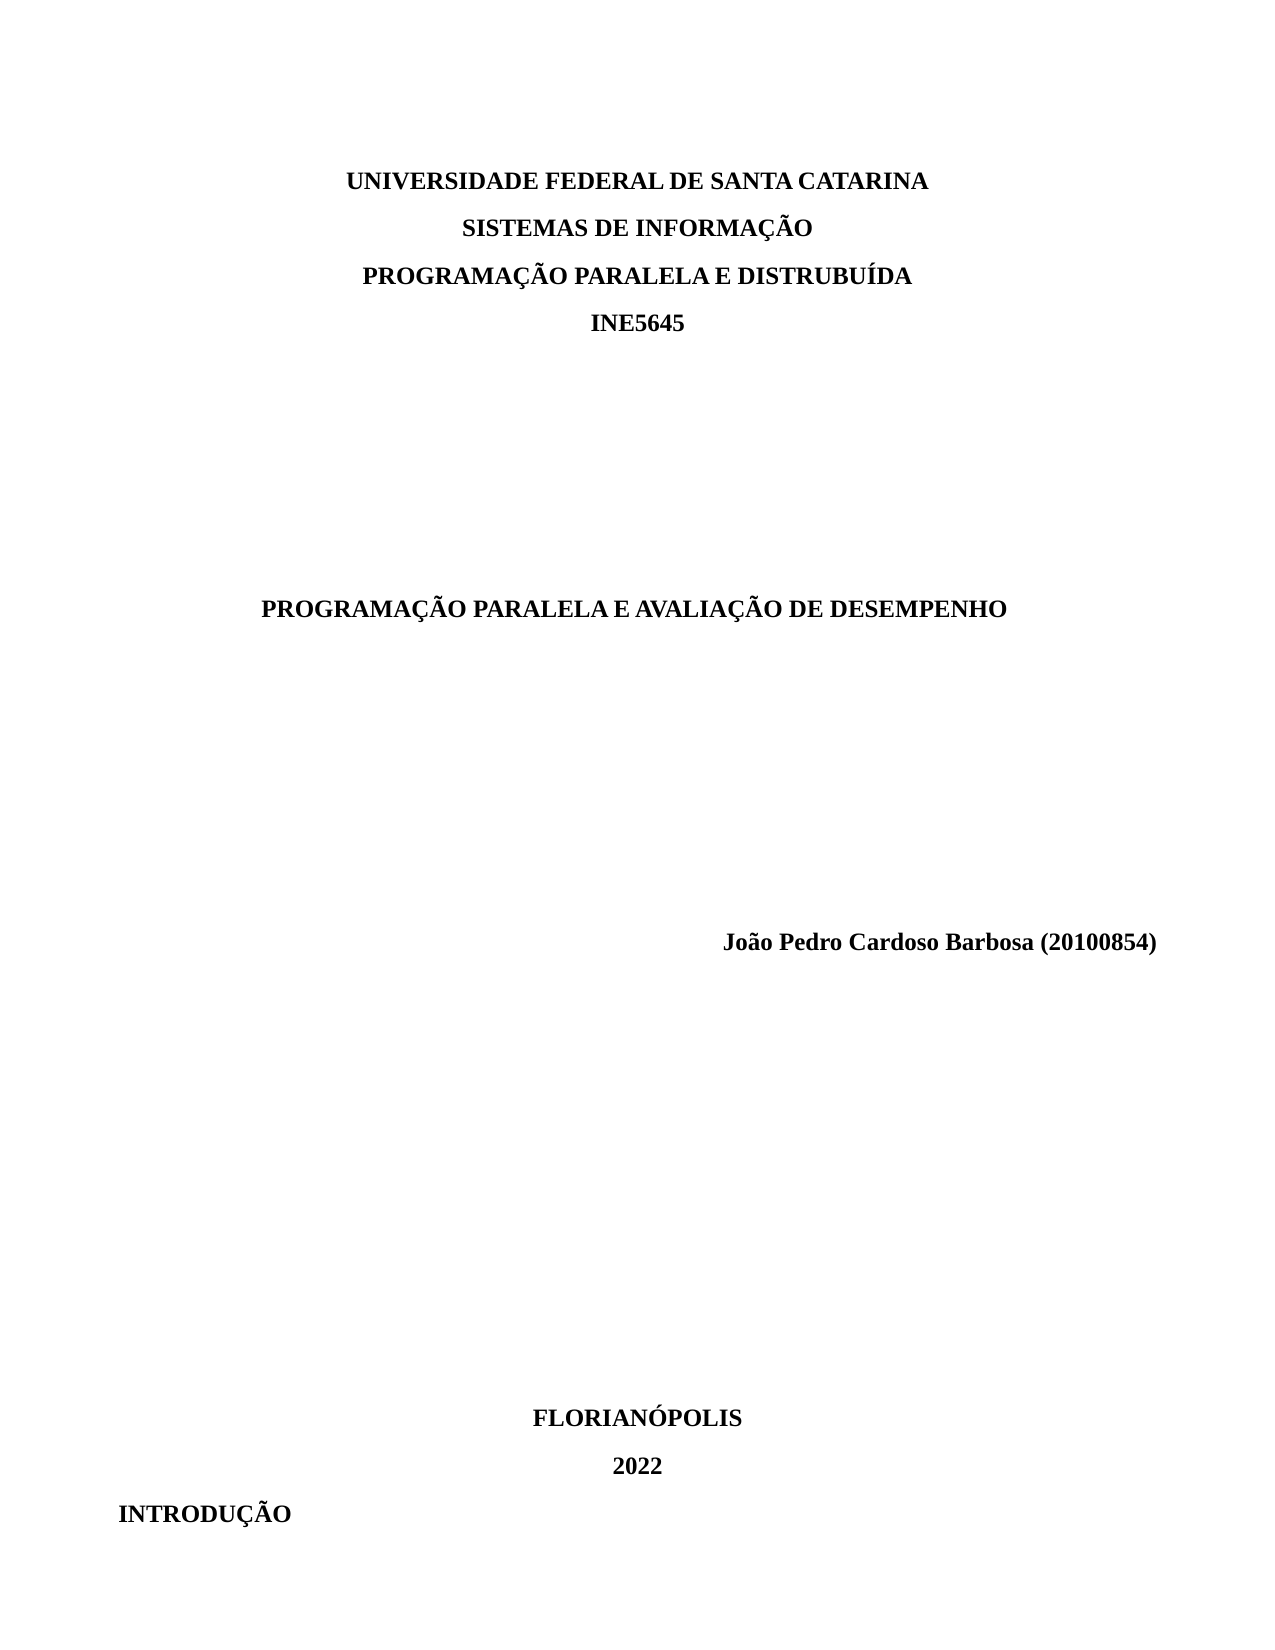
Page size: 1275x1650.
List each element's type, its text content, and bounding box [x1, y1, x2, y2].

text PROGRAMAÇÃO PARALELA E DISTRUBUÍDA [118, 261, 1157, 290]
text INTRODUÇÃO [118, 1499, 1157, 1527]
text SISTEMAS DE INFORMAÇÃO [118, 213, 1157, 242]
text INE5645 [118, 308, 1157, 337]
text UNIVERSIDADE FEDERAL DE SANTA CATARINA [118, 166, 1157, 194]
text João Pedro Cardoso Barbosa (20100854) [118, 927, 1157, 956]
text 2022 [118, 1451, 1157, 1480]
text FLORIANÓPOLIS [118, 1403, 1157, 1432]
text PROGRAMAÇÃO PARALELA E AVALIAÇÃO DE DESEMPENHO [118, 594, 1157, 623]
